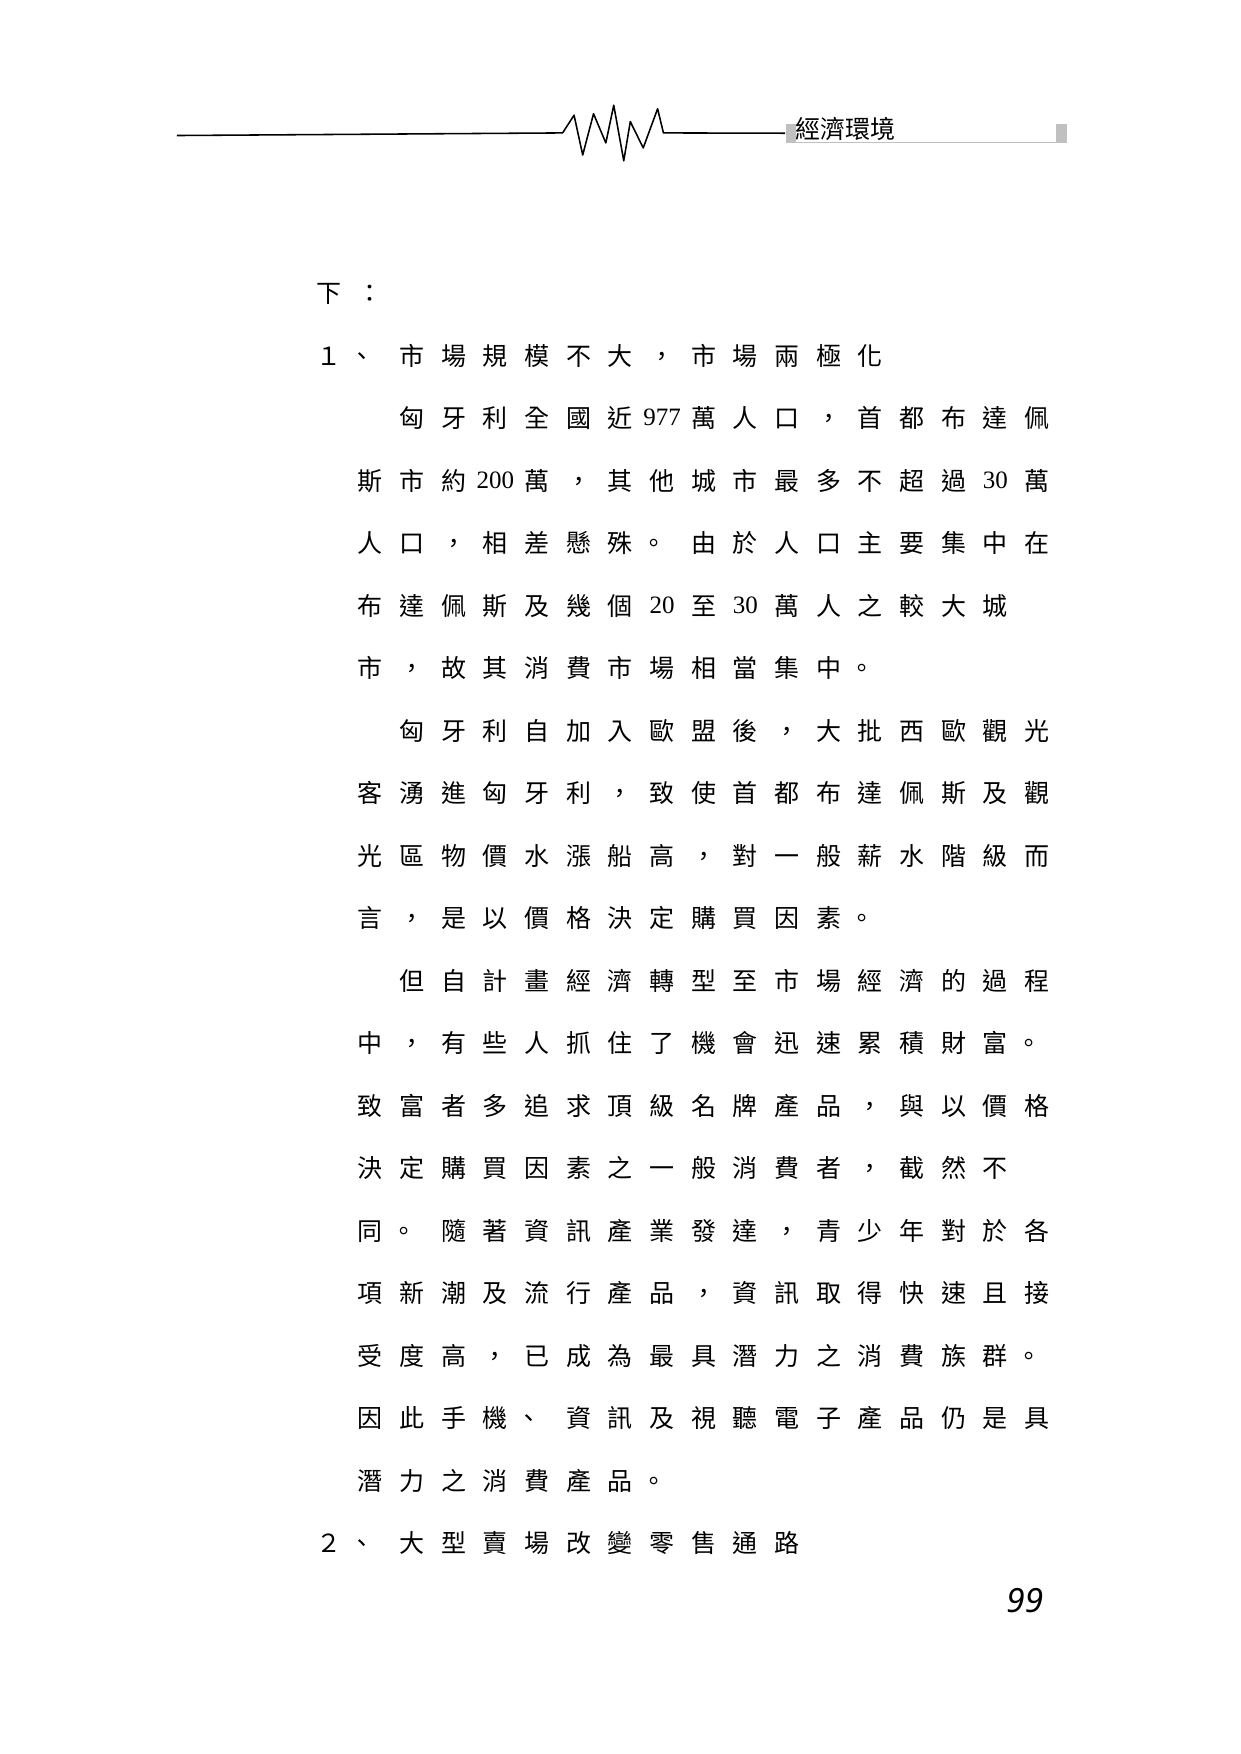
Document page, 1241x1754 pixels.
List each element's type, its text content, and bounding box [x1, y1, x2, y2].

text 匈牙利自加入歐盟後，大批西歐觀光客湧進匈牙利，致使首都布達佩斯及觀光區物價水漲船高，對一般薪水階級而言，是以價格決定購買因素。 [330, 688, 1058, 938]
text 匈牙利全國近977萬人口，首都布達佩斯市約200萬，其他城市最多不超過30萬人口，相差懸殊。由於人口主要集中在布達佩斯及幾個20至30萬人之較大城市，故其消費市場相當集中。 [330, 375, 1058, 688]
text 但自計畫經濟轉型至市場經濟的過程中，有些人抓住了機會迅速累積財富。致富者多追求頂級名牌產品，與以價格決定購買因素之一般消費者，截然不同。隨著資訊產業發達，青少年對於各項新潮及流行產品，資訊取得快速且接受度高，已成為最具潛力之消費族群。因此手機、資訊及視聽電子產品仍是具潛力之消費產品。 [330, 938, 1058, 1500]
text 下： [281, 250, 1058, 313]
text １、市場規模不大，市場兩極化 [281, 313, 1058, 375]
text ２、大型賣場改變零售通路 [281, 1500, 1058, 1563]
